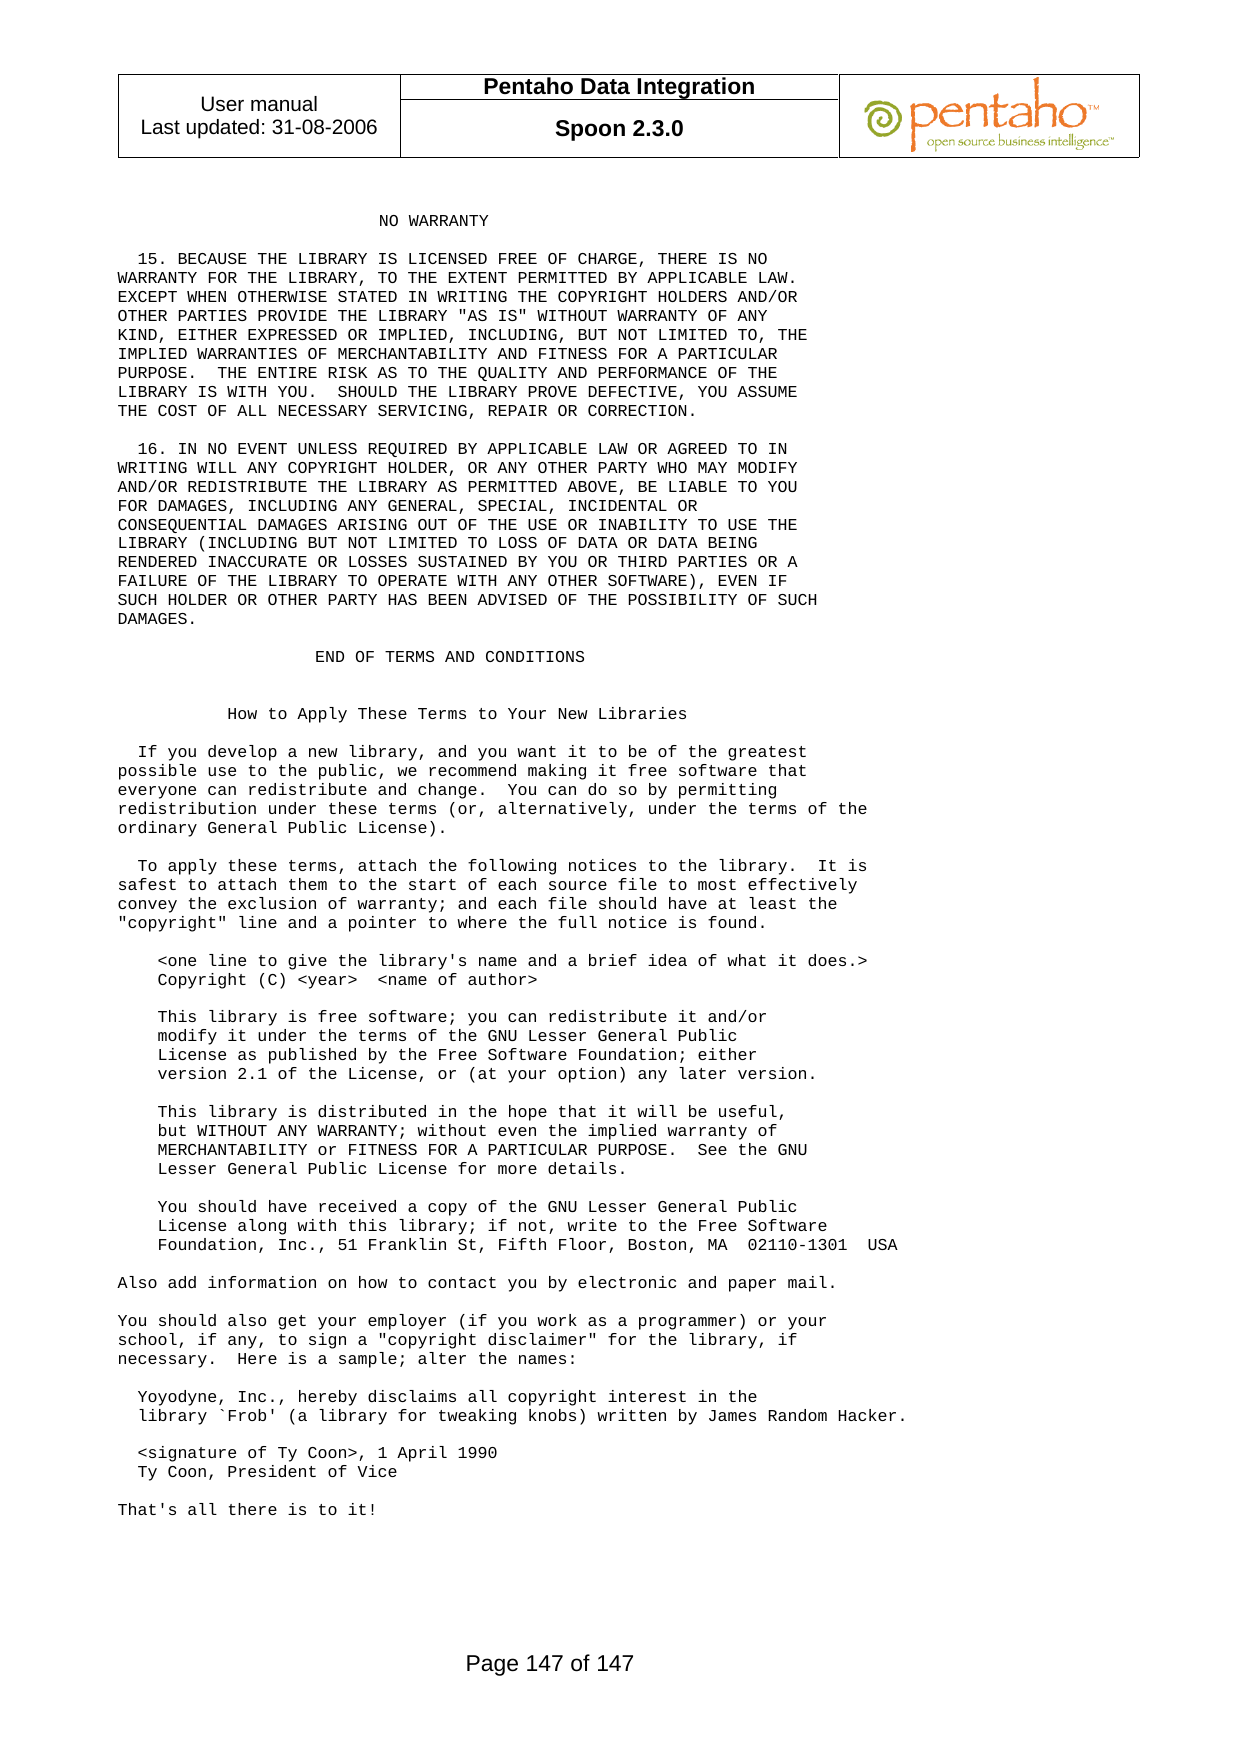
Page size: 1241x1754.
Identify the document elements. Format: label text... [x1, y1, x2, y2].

text How to Apply These Terms to Your New Libraries If you develop a new library, and you want it to be of the greatest possible use to the public, we recommend making it free software that everyone can redistribute and change. You can do so by permitting redistribution under these terms (or, alternatively, under the terms of the ordinary General Public License). To apply these terms, attach the following notices to the library. It is safest to attach them to the start of each source file to most effectively convey the exclusion of warranty; and each file should have at least the "copyright" line and a pointer to where the full notice is found. <one line to give the library's name and a brief idea of what it does.> Copyright (C) <year> <name of author> This library is free software; you can redistribute it and/or modify it under the terms of the GNU Lesser General Public License as published by the Free Software Foundation; either version 2.1 of the License, or (at your option) any later version. This library is distributed in the hope that it will be useful, but WITHOUT ANY WARRANTY; without even the implied warranty of MERCHANTABILITY or FITNESS FOR A PARTICULAR PURPOSE. See the GNU Lesser General Public License for more details. You should have received a copy of the GNU Lesser General Public License along with this library; if not, write to the Free Software Foundation, Inc., 51 Franklin St, Fifth Floor, Boston, MA 02110-1301 USA Also add information on how to contact you by electronic and paper mail. You should also get your employer (if you work as a programmer) or your school, if any, to sign a "copyright disclaimer" for the library, if necessary. Here is a sample; alter the names: Yoyodyne, Inc., hereby disclaims all copyright interest in the library `Frob' (a library for tweaking knobs) written by James Random Hacker. <signature of Ty Coon>, 1 April 1990 Ty Coon, President of Vice That's all there is to it! [117, 668, 1137, 1597]
text NO WARRANTY 15. BECAUSE THE LIBRARY IS LICENSED FREE OF CHARGE, THERE IS NO WARRANTY FOR THE LIBRARY, TO THE EXTENT PERMITTED BY APPLICABLE LAW. EXCEPT WHEN OTHERWISE STATED IN WRITING THE COPYRIGHT HOLDERS AND/OR OTHER PARTIES PROVIDE THE LIBRARY "AS IS" WITHOUT WARRANTY OF ANY KIND, EITHER EXPRESSED OR IMPLIED, INCLUDING, BUT NOT LIMITED TO, THE IMPLIED WARRANTIES OF MERCHANTABILITY AND FITNESS FOR A PARTICULAR PURPOSE. THE ENTIRE RISK AS TO THE QUALITY AND PERFORMANCE OF THE LIBRARY IS WITH YOU. SHOULD THE LIBRARY PROVE DEFECTIVE, YOU ASSUME THE COST OF ALL NECESSARY SERVICING, REPAIR OR CORRECTION. 16. IN NO EVENT UNLESS REQUIRED BY APPLICABLE LAW OR AGREED TO IN WRITING WILL ANY COPYRIGHT HOLDER, OR ANY OTHER PARTY WHO MAY MODIFY AND/OR REDISTRIBUTE THE LIBRARY AS PERMITTED ABOVE, BE LIABLE TO YOU FOR DAMAGES, INCLUDING ANY GENERAL, SPECIAL, INCIDENTAL OR CONSEQUENTIAL DAMAGES ARISING OUT OF THE USE OR INABILITY TO USE THE LIBRARY (INCLUDING BUT NOT LIMITED TO LOSS OF DATA OR DATA BEING RENDERED INACCURATE OR LOSSES SUSTAINED BY YOU OR THIRD PARTIES OR A FAILURE OF THE LIBRARY TO OPERATE WITH ANY OTHER SOFTWARE), EVEN IF SUCH HOLDER OR OTHER PARTY HAS BEEN ADVISED OF THE POSSIBILITY OF SUCH DAMAGES. END OF TERMS AND CONDITIONS [117, 213, 1137, 668]
